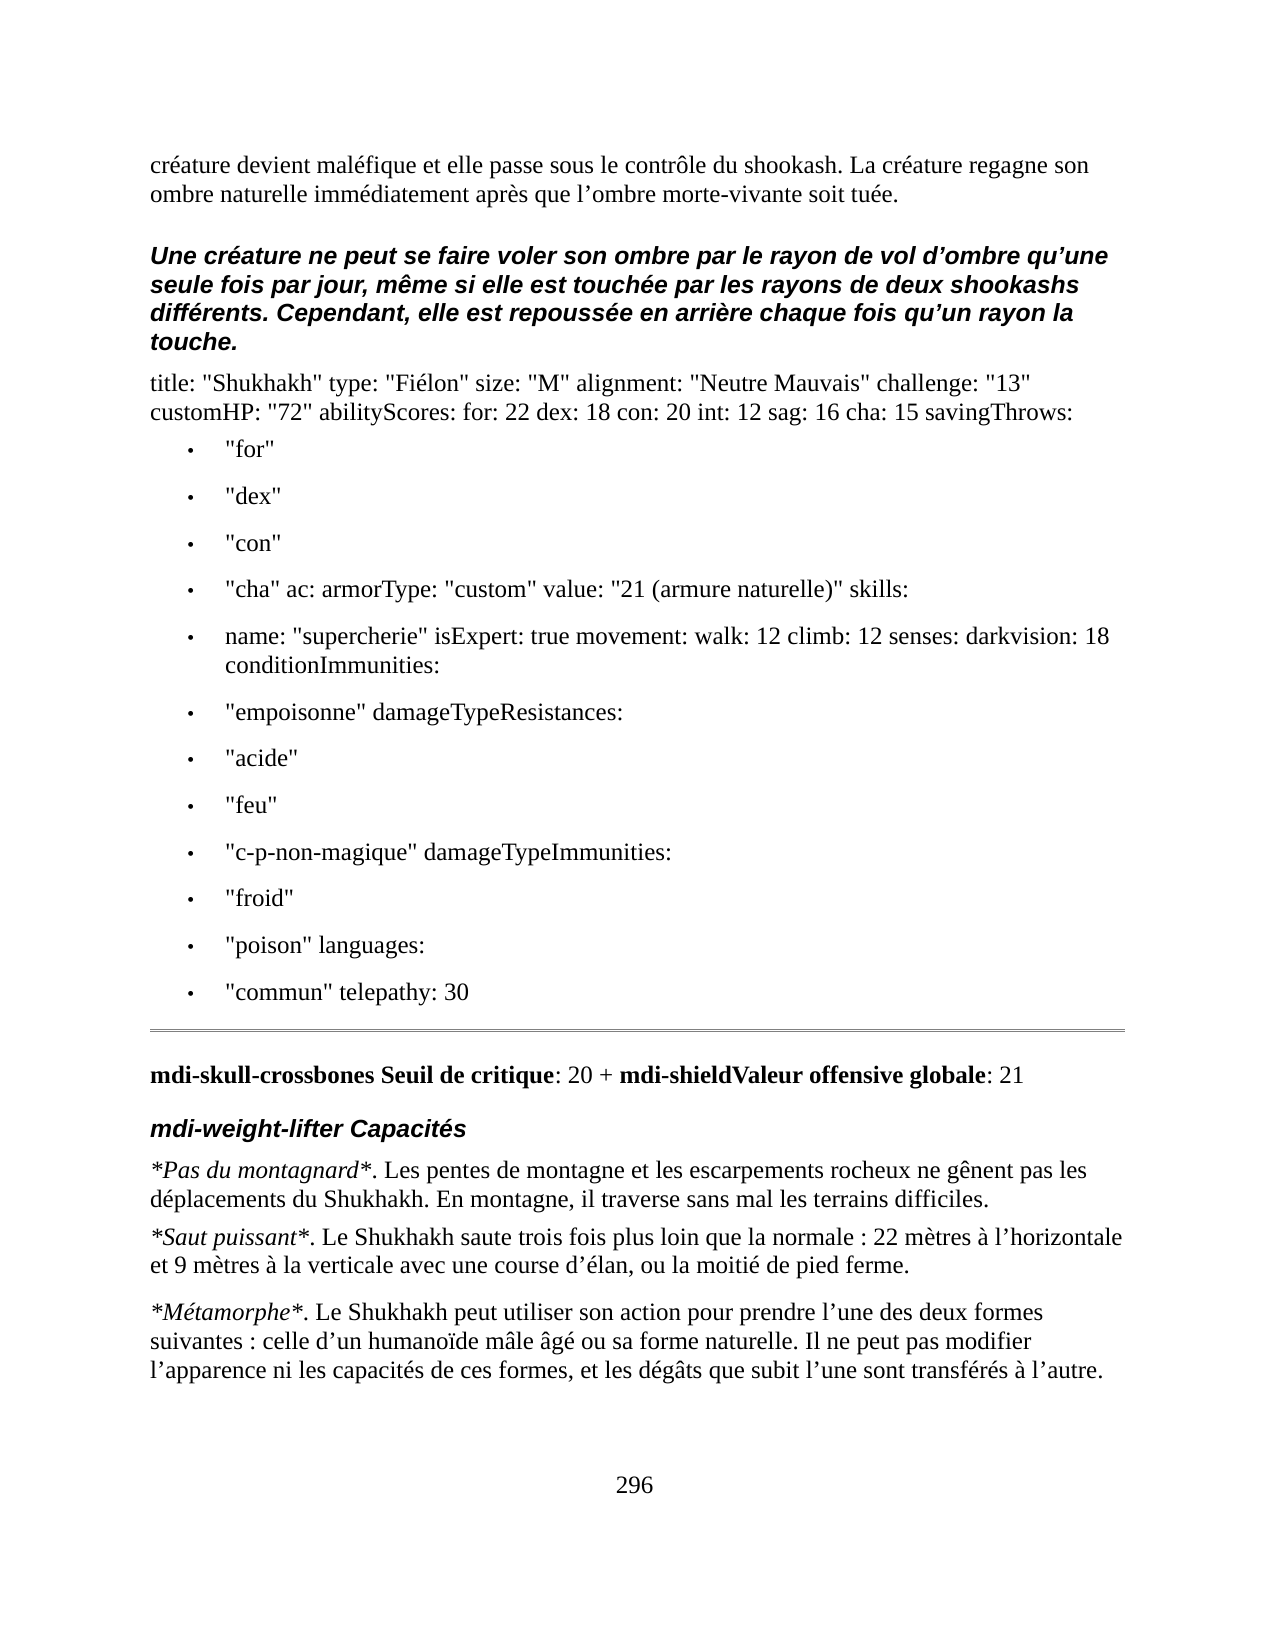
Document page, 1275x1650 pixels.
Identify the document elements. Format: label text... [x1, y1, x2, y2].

list "con" [187, 528, 1125, 557]
list name: "supercherie" isExpert: true movement: walk: 12 climb: 12 senses: darkvision: 18 conditionImmunities: [187, 621, 1125, 679]
list "for" [187, 434, 1125, 463]
list "acide" [187, 743, 1125, 772]
list "c-p-non-magique" damageTypeImmunities: [187, 837, 1125, 865]
list "commun" telepathy: 30 [187, 977, 1125, 1005]
list "poison" languages: [187, 930, 1125, 959]
list "feu" [187, 790, 1125, 819]
text title: "Shukhakh" type: "Fiélon" size: "M" alignment: "Neutre Mauvais" challenge: "13" customHP: "72" abilityScores: for: 22 dex: 18 con: 20 int: 12 sag: 16 cha: 15 savingThrows: [150, 368, 1125, 426]
text *Métamorphe*. Le Shukhakh peut utiliser son action pour prendre l’une des deux formes suivantes : celle d’un humanoïde mâle âgé ou sa forme naturelle. Il ne peut pas modifier l’apparence ni les capacités de ces formes, et les dégâts que subit l’une sont transférés à l’autre. [150, 1297, 1125, 1383]
text mdi-skull-crossbones Seuil de critique: 20 + mdi-shieldValeur offensive globale: 21 [150, 1061, 1125, 1089]
text *Saut puissant*. Le Shukhakh saute trois fois plus loin que la normale : 22 mètres à l’horizontale et 9 mètres à la verticale avec une course d’élan, ou la moitié de pied ferme. [150, 1222, 1125, 1279]
subtitle mdi-weight-lifter Capacités [150, 1114, 1125, 1143]
list "froid" [187, 883, 1125, 912]
list "empoisonne" damageTypeResistances: [187, 697, 1125, 725]
text *Pas du montagnard*. Les pentes de montagne et les escarpements rocheux ne gênent pas les déplacements du Shukhakh. En montagne, il traverse sans mal les terrains difficiles. [150, 1155, 1125, 1213]
text créature devient maléfique et elle passe sous le contrôle du shookash. La créature regagne son ombre naturelle immédiatement après que l’ombre morte-vivante soit tuée. [150, 150, 1125, 207]
subtitle Une créature ne peut se faire voler son ombre par le rayon de vol d’ombre qu’une seule fois par jour, même si elle est touchée par les rayons de deux shookashs différents. Cependant, elle est repoussée en arrière chaque fois qu’un rayon la touche. [150, 241, 1125, 356]
list "cha" ac: armorType: "custom" value: "21 (armure naturelle)" skills: [187, 574, 1125, 603]
list "dex" [187, 481, 1125, 510]
